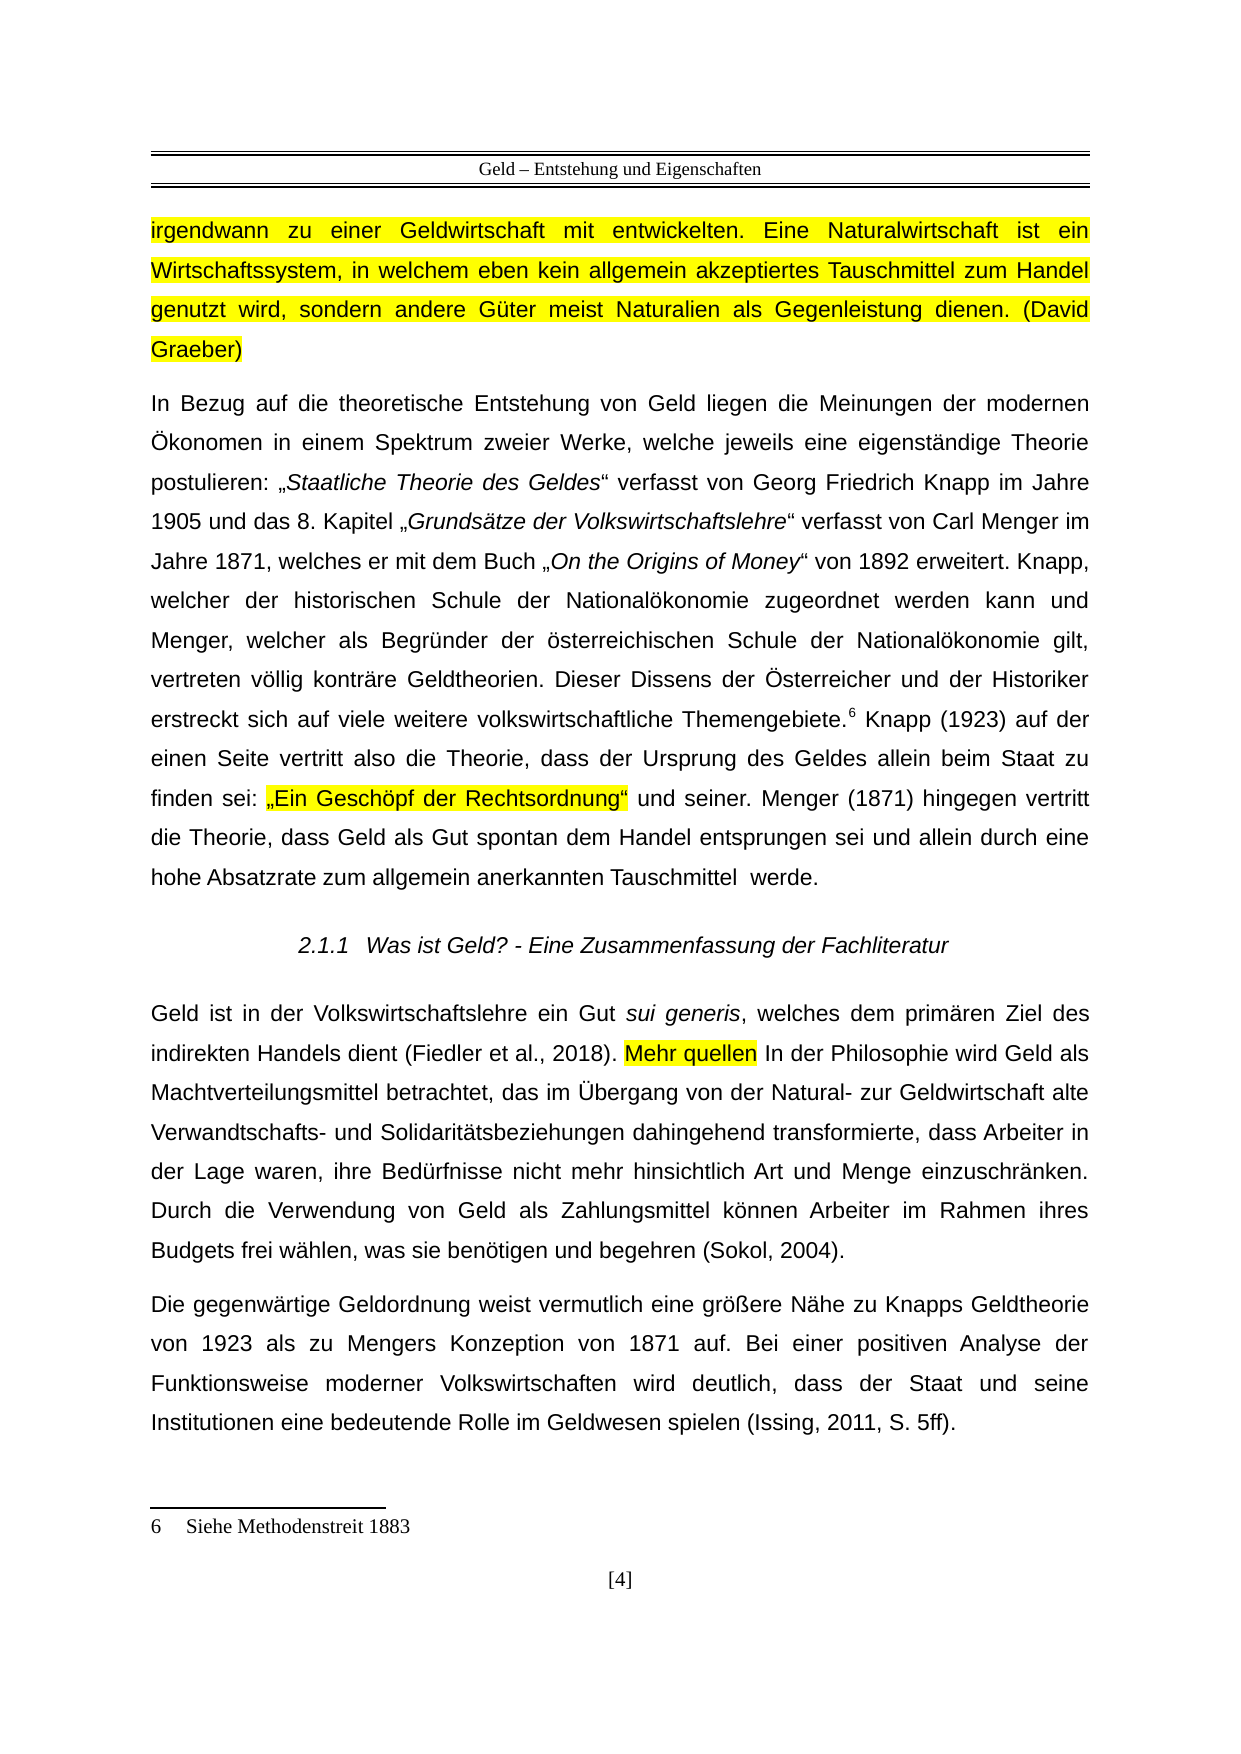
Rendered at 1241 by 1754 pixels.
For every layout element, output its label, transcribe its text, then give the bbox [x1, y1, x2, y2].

text Siehe Methodenstreit 1883 [151, 1514, 1090, 1538]
subtitle Was ist Geld? - Eine Zusammenfassung der Fachliteratur [151, 932, 1090, 959]
text irgendwann zu einer Geldwirtschaft mit entwickelten. Eine Naturalwirtschaft ist ein Wirtschaftssystem, in welchem eben kein allgemein akzeptiertes Tauschmittel zum Handel genutzt wird, sondern andere Güter meist Naturalien als Gegenleistung dienen. (David Graeber) [151, 217, 1090, 362]
text Die gegenwärtige Geldordnung weist vermutlich eine größere Nähe zu Knapps Geldtheorie von 1923 als zu Mengers Konzeption von 1871 auf. Bei einer positiven Analyse der Funktionsweise moderner Volkswirtschaften wird deutlich, dass der Staat und seine Institutionen eine bedeutende Rolle im Geldwesen spielen (Issing, 2011, S. 5ff). [151, 1291, 1090, 1436]
text In Bezug auf die theoretische Entstehung von Geld liegen die Meinungen der modernen Ökonomen in einem Spektrum zweier Werke, welche jeweils eine eigenständige Theorie postulieren: „Staatliche Theorie des Geldes“ verfasst von Georg Friedrich Knapp im Jahre 1905 und das 8. Kapitel „Grundsätze der Volkswirtschaftslehre“ verfasst von Carl Menger im Jahre 1871, welches er mit dem Buch „On the Origins of Money“ von 1892 erweitert. Knapp, welcher der historischen Schule der Nationalökonomie zugeordnet werden kann und Menger, welcher als Begründer der österreichischen Schule der Nationalökonomie gilt, vertreten völlig konträre Geldtheorien. Dieser Dissens der Österreicher und der Historiker erstreckt sich auf viele weitere volkswirtschaftliche Themengebiete. Knapp (1923) auf der einen Seite vertritt also die Theorie, dass der Ursprung des Geldes allein beim Staat zu finden sei: „Ein Geschöpf der Rechtsordnung“ und seiner. Menger (1871) hingegen vertritt die Theorie, dass Geld als Gut spontan dem Handel entsprungen sei und allein durch eine hohe Absatzrate zum allgemein anerkannten Tauschmittel werde. [151, 390, 1090, 890]
text Geld ist in der Volkswirtschaftslehre ein Gut sui generis, welches dem primären Ziel des indirekten Handels dient (Fiedler et al., 2018). Mehr quellen In der Philosophie wird Geld als Machtverteilungsmittel betrachtet, das im Übergang von der Natural- zur Geldwirtschaft alte Verwandtschafts- und Solidaritätsbeziehungen dahingehend transformierte, dass Arbeiter in der Lage waren, ihre Bedürfnisse nicht mehr hinsichtlich Art und Menge einzuschränken. Durch die Verwendung von Geld als Zahlungsmittel können Arbeiter im Rahmen ihres Budgets frei wählen, was sie benötigen und begehren (Sokol, 2004). [151, 1000, 1090, 1263]
